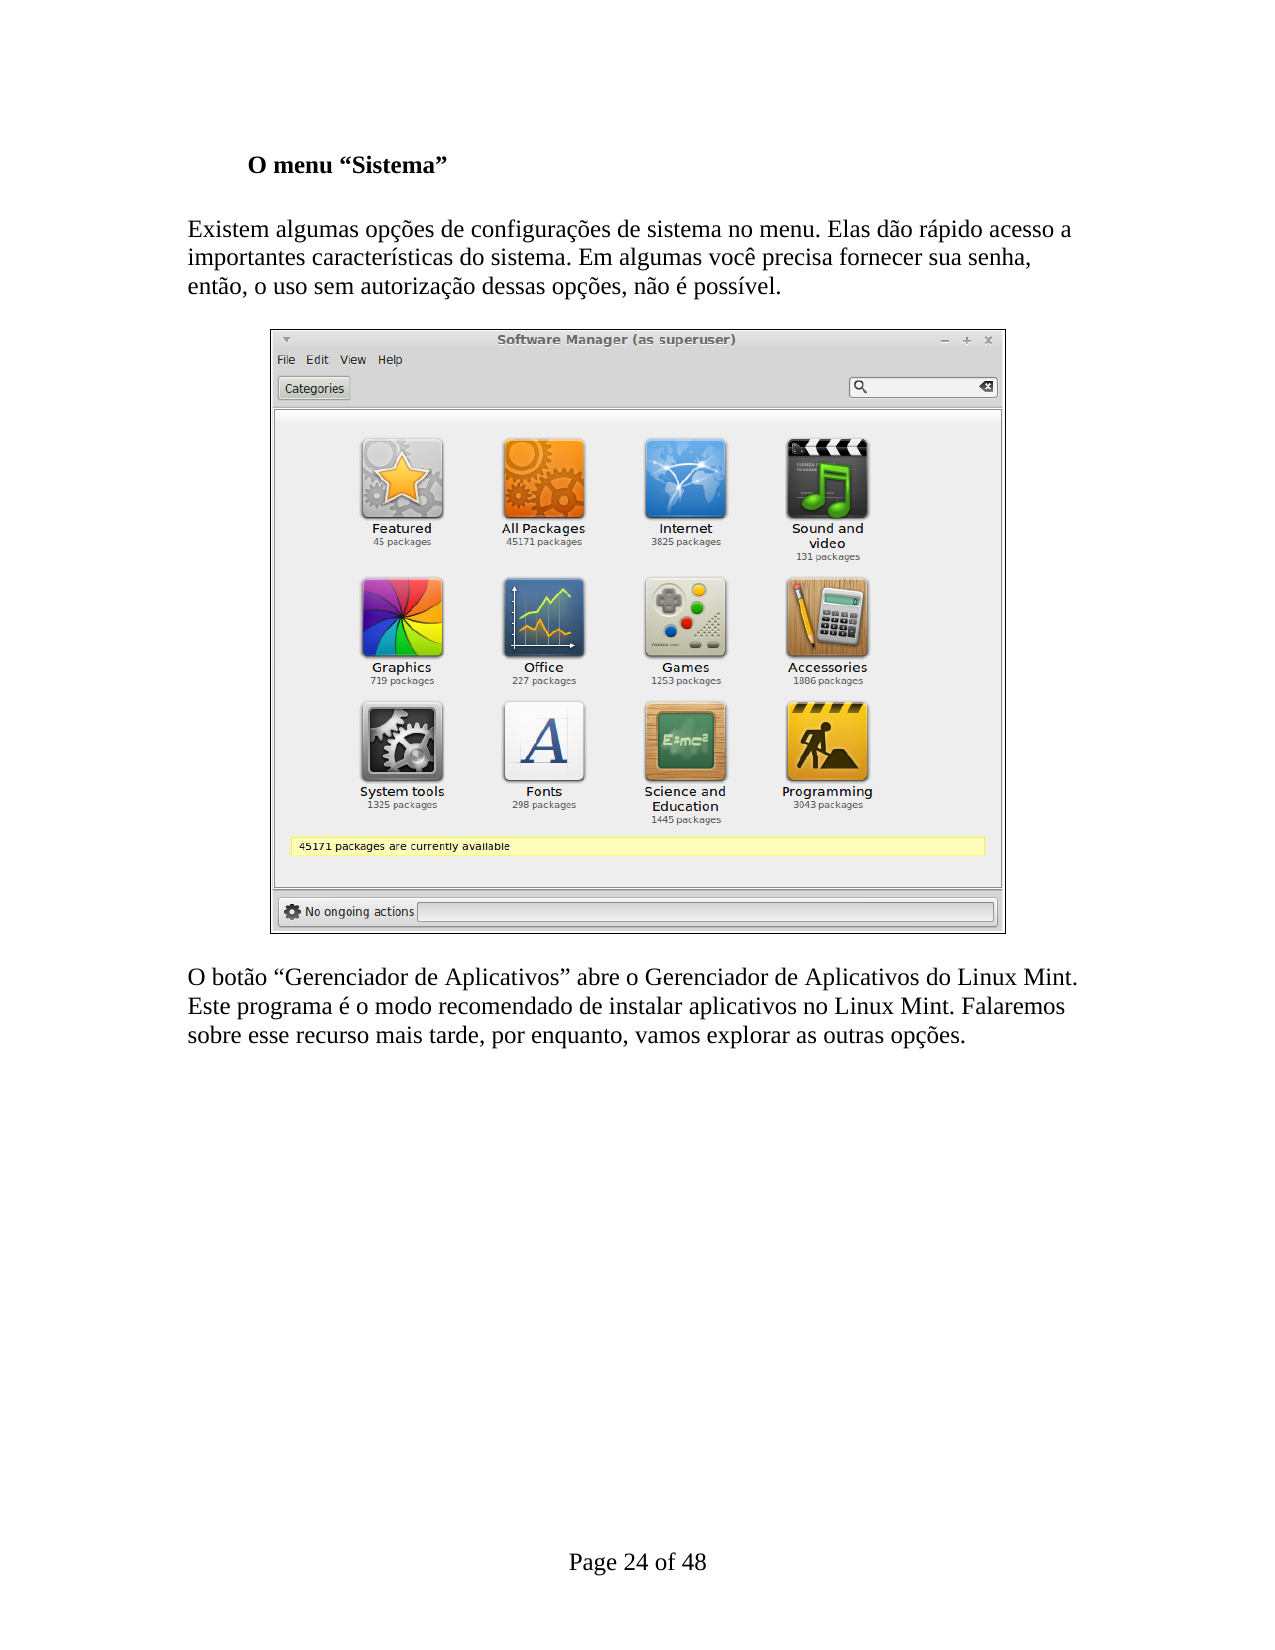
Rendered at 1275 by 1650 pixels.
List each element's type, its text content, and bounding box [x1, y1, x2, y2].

text O botão “Gerenciador de Aplicativos” abre o Gerenciador de Aplicativos do Linux Mint. Este programa é o modo recomendado de instalar aplicativos no Linux Mint. Falaremos sobre esse recurso mais tarde, por enquanto, vamos explorar as outras opções. [187, 962, 1087, 1048]
subtitle O menu “Sistema” [187, 150, 1087, 179]
text Existem algumas opções de configurações de sistema no menu. Elas dão rápido acesso a importantes características do sistema. Em algumas você precisa fornecer sua senha, então, o uso sem autorização dessas opções, não é possível. [187, 214, 1087, 300]
picture [272, 331, 1003, 931]
